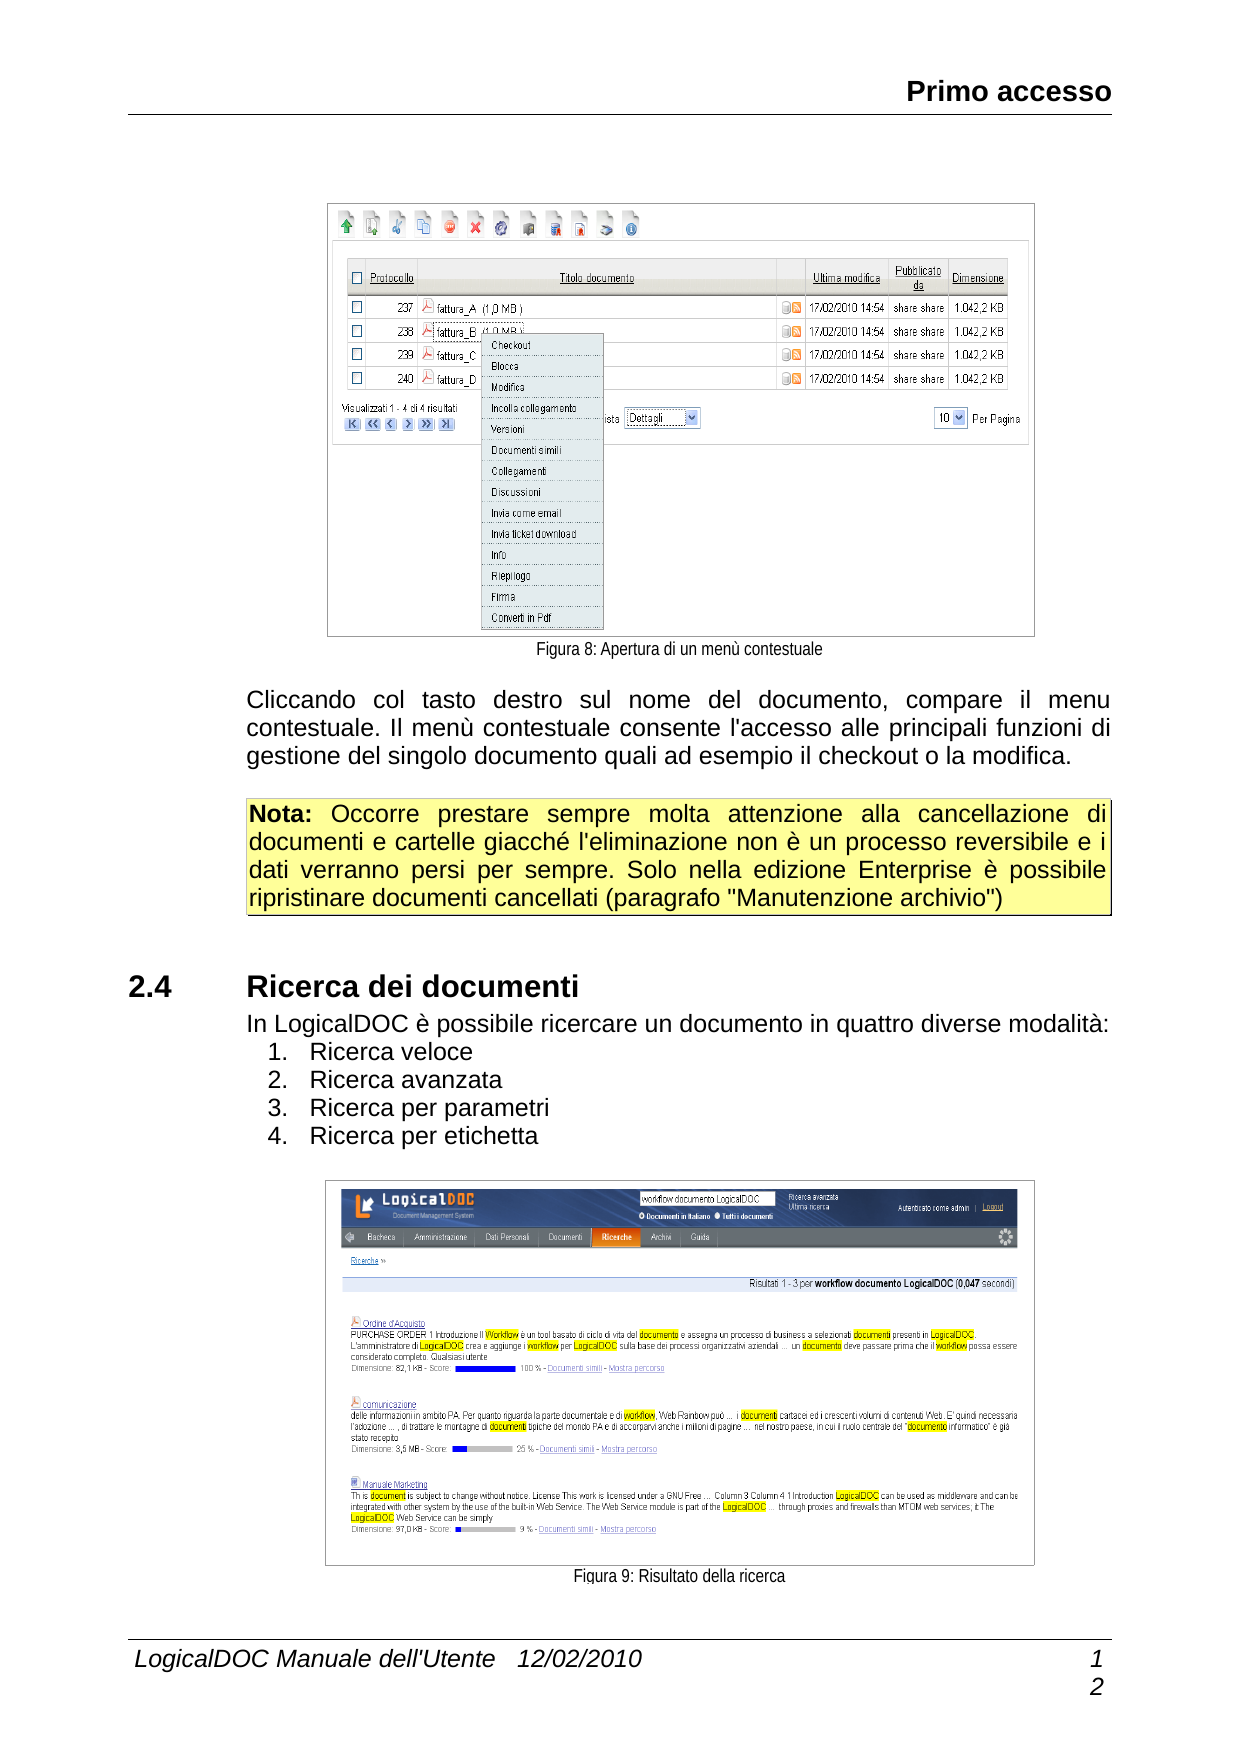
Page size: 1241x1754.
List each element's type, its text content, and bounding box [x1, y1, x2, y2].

list Ricerca per parametri [267, 1094, 1112, 1122]
text Nota: Occorre prestare sempre molta attenzione alla cancellazione di documenti e cartelle giacché l'eliminazione non è un processo reversibile e i dati verranno persi per sempre. Solo nella edizione Enterprise è possibile ripristinare documenti cancellati (paragrafo "Manutenzione archivio") [247, 799, 1110, 914]
picture [329, 206, 1032, 634]
list Ricerca veloce [267, 1038, 1112, 1066]
list Ricerca per etichetta [267, 1122, 1112, 1150]
list Ricerca avanzata [267, 1066, 1112, 1094]
text Figura 8: Apertura di un menù contestuale [327, 637, 1032, 659]
list Figura 9: Risultato della ricerca [327, 1566, 1032, 1584]
text Cliccando col tasto destro sul nome del documento, compare il menu contestuale. Il menù contestuale consente l'accesso alle principali funzioni di gestione del singolo documento quali ad esempio il checkout o la modifica. [246, 150, 1112, 770]
text In LogicalDOC è possibile ricercare un documento in quattro diverse modalità: [246, 1010, 1112, 1038]
subtitle Ricerca dei documenti [128, 969, 1112, 1004]
